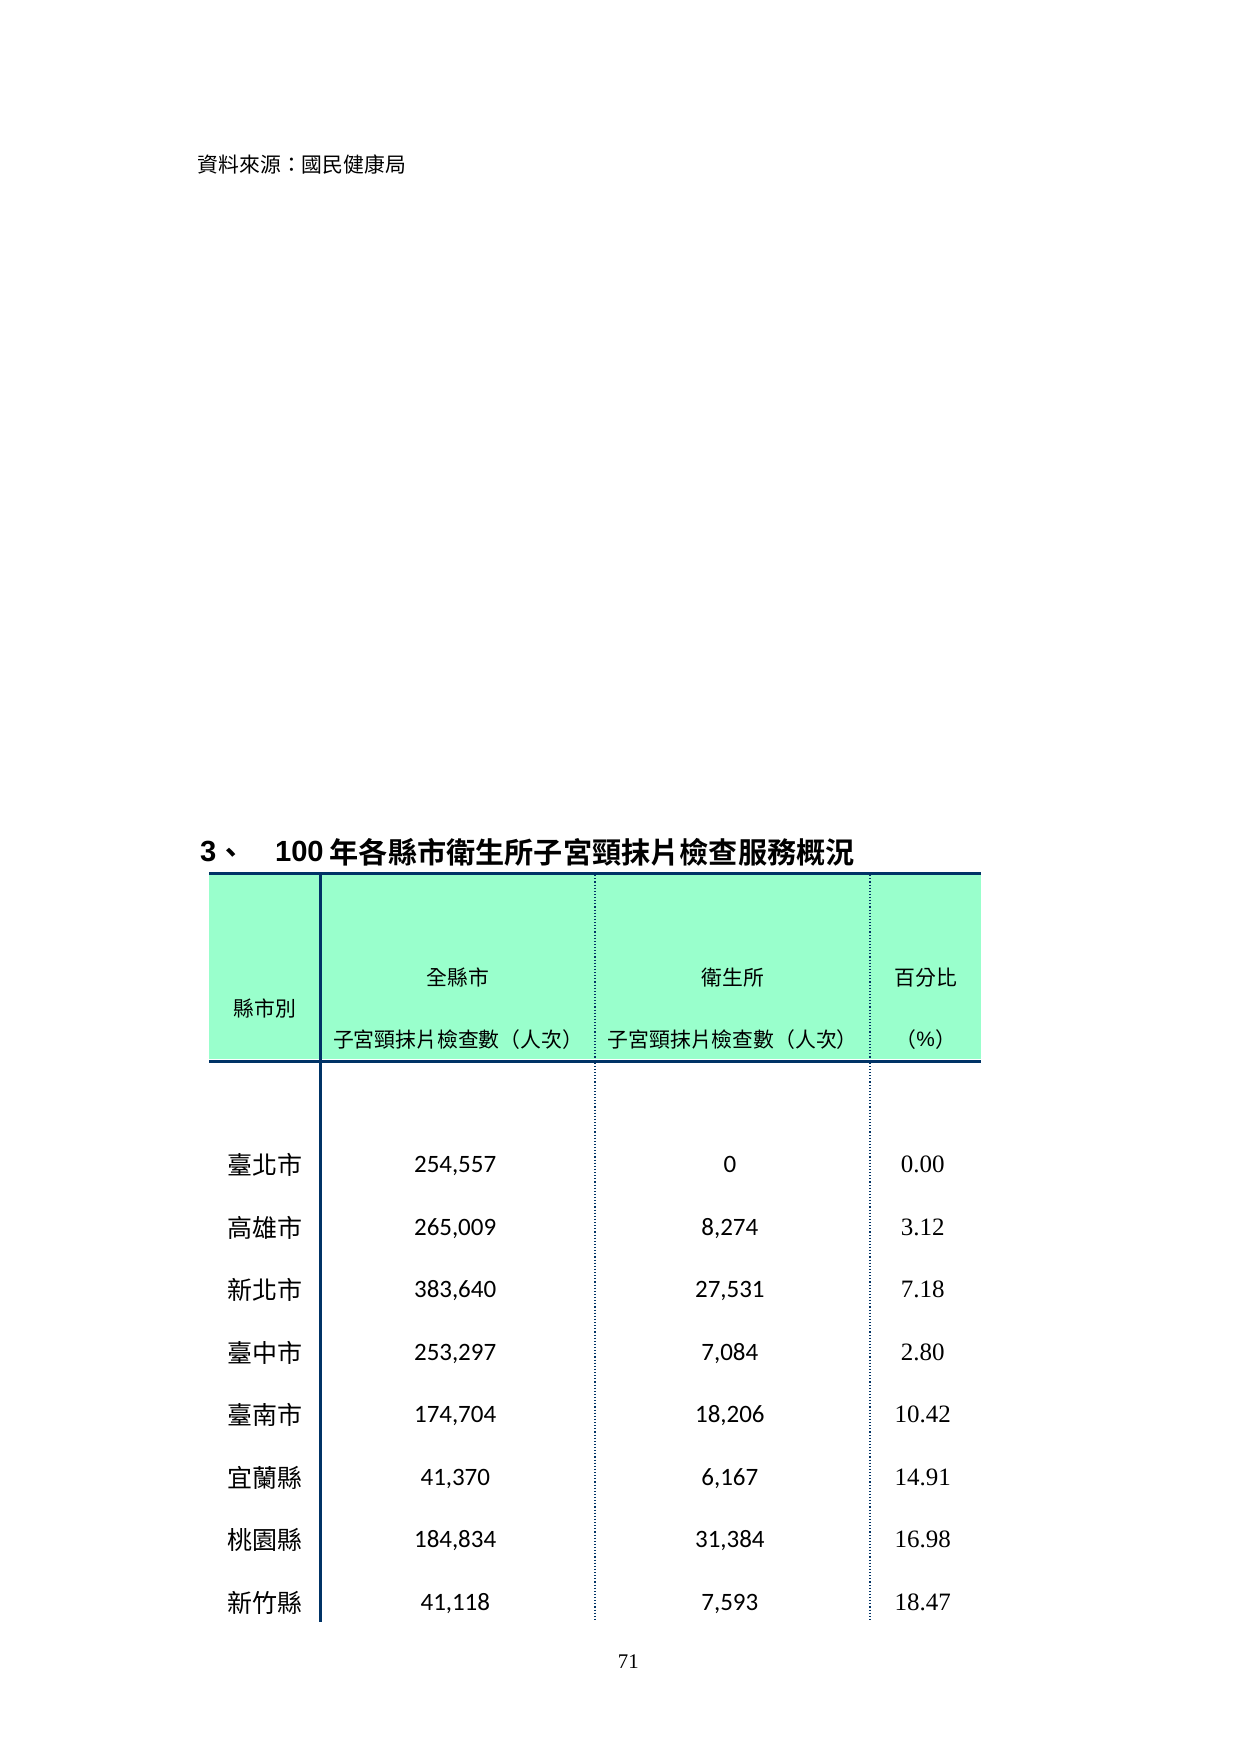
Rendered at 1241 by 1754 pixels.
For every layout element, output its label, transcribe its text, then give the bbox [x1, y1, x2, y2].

table_cell 41,118 [322, 1560, 595, 1622]
table_cell 18,206 [595, 1372, 870, 1434]
table_cell 18.47 [870, 1560, 981, 1622]
table_cell 254,557 [322, 1063, 595, 1184]
text 資料來源：國民健康局 [150, 122, 1106, 184]
table_cell 8,274 [595, 1185, 870, 1247]
table_header 縣市別 [209, 875, 319, 1059]
table_header 全縣市 子宮頸抹片檢查數（人次） [322, 875, 595, 1059]
list 100年各縣市衛生所子宮頸抹片檢查服務概況 [200, 809, 1106, 872]
table_cell 臺南市 [209, 1372, 319, 1434]
table_header 百分比 （%） [870, 875, 981, 1059]
table_cell 新竹縣 [209, 1560, 319, 1622]
table_cell 184,834 [322, 1497, 595, 1559]
table_cell 31,384 [595, 1497, 870, 1559]
table_cell 臺中市 [209, 1310, 319, 1372]
table_cell 2.80 [870, 1310, 981, 1372]
table_cell 7,084 [595, 1310, 870, 1372]
table_cell 383,640 [322, 1247, 595, 1309]
table_cell 265,009 [322, 1185, 595, 1247]
table_cell 16.98 [870, 1497, 981, 1559]
table_cell 桃園縣 [209, 1497, 319, 1559]
table_cell 7.18 [870, 1247, 981, 1309]
table_cell 臺北市 [209, 1063, 319, 1184]
table_cell 0.00 [870, 1063, 981, 1184]
table_cell 6,167 [595, 1435, 870, 1497]
table_cell 174,704 [322, 1372, 595, 1434]
table_cell 14.91 [870, 1435, 981, 1497]
table_header 衛生所 子宮頸抹片檢查數（人次） [595, 875, 870, 1059]
table_cell 27,531 [595, 1247, 870, 1309]
table_cell 0 [595, 1063, 870, 1184]
table_cell 7,593 [595, 1560, 870, 1622]
table_cell 宜蘭縣 [209, 1435, 319, 1497]
table_cell 41,370 [322, 1435, 595, 1497]
table_cell 3.12 [870, 1185, 981, 1247]
table_cell 新北市 [209, 1247, 319, 1309]
table_cell 10.42 [870, 1372, 981, 1434]
table_cell 253,297 [322, 1310, 595, 1372]
table_cell 高雄市 [209, 1185, 319, 1247]
